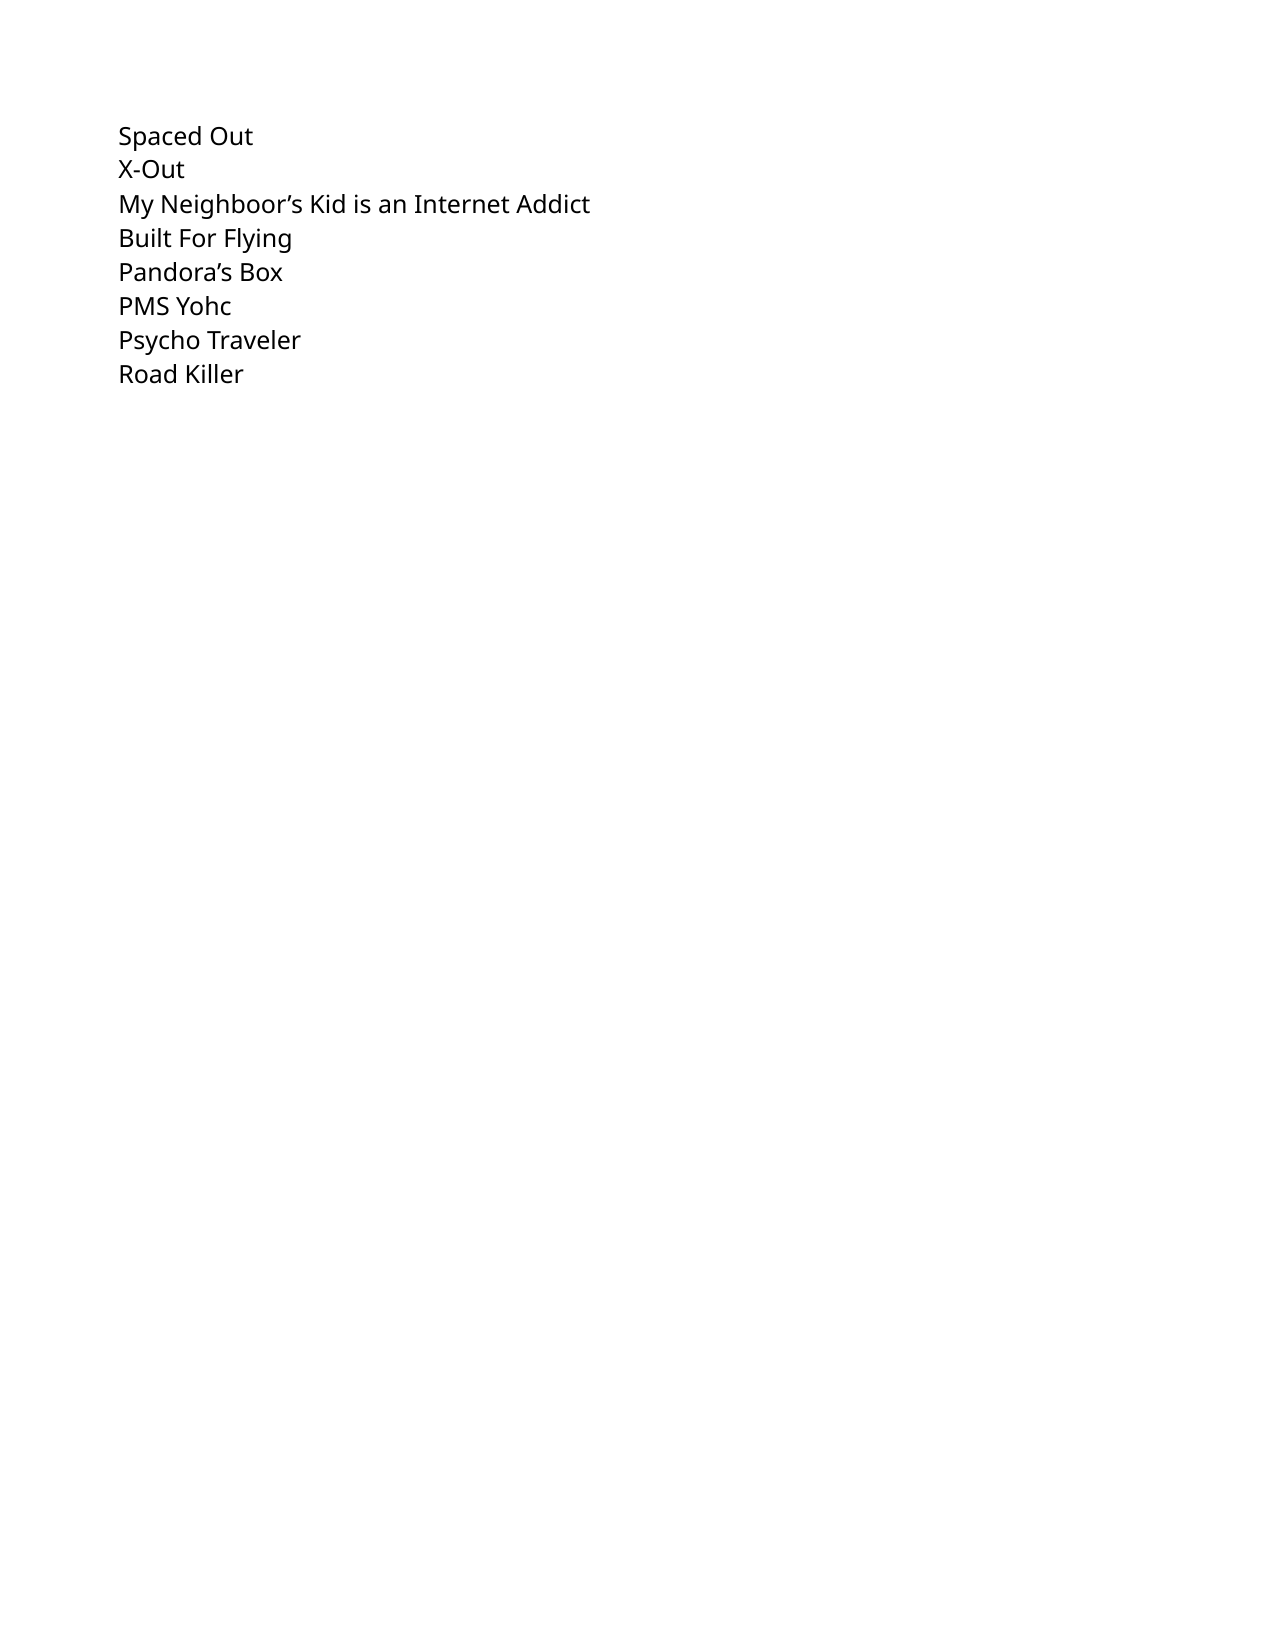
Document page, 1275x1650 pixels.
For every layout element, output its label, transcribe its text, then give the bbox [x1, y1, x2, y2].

text X-Out [118, 152, 1157, 186]
text My Neighboor’s Kid is an Internet Addict [118, 186, 1157, 220]
text Psycho Traveler [118, 322, 1157, 357]
text Pandora’s Box [118, 254, 1157, 288]
text Spaced Out [118, 118, 1157, 152]
text Road Killer [118, 357, 1157, 391]
text PMS Yohc [118, 288, 1157, 322]
text Built For Flying [118, 220, 1157, 254]
